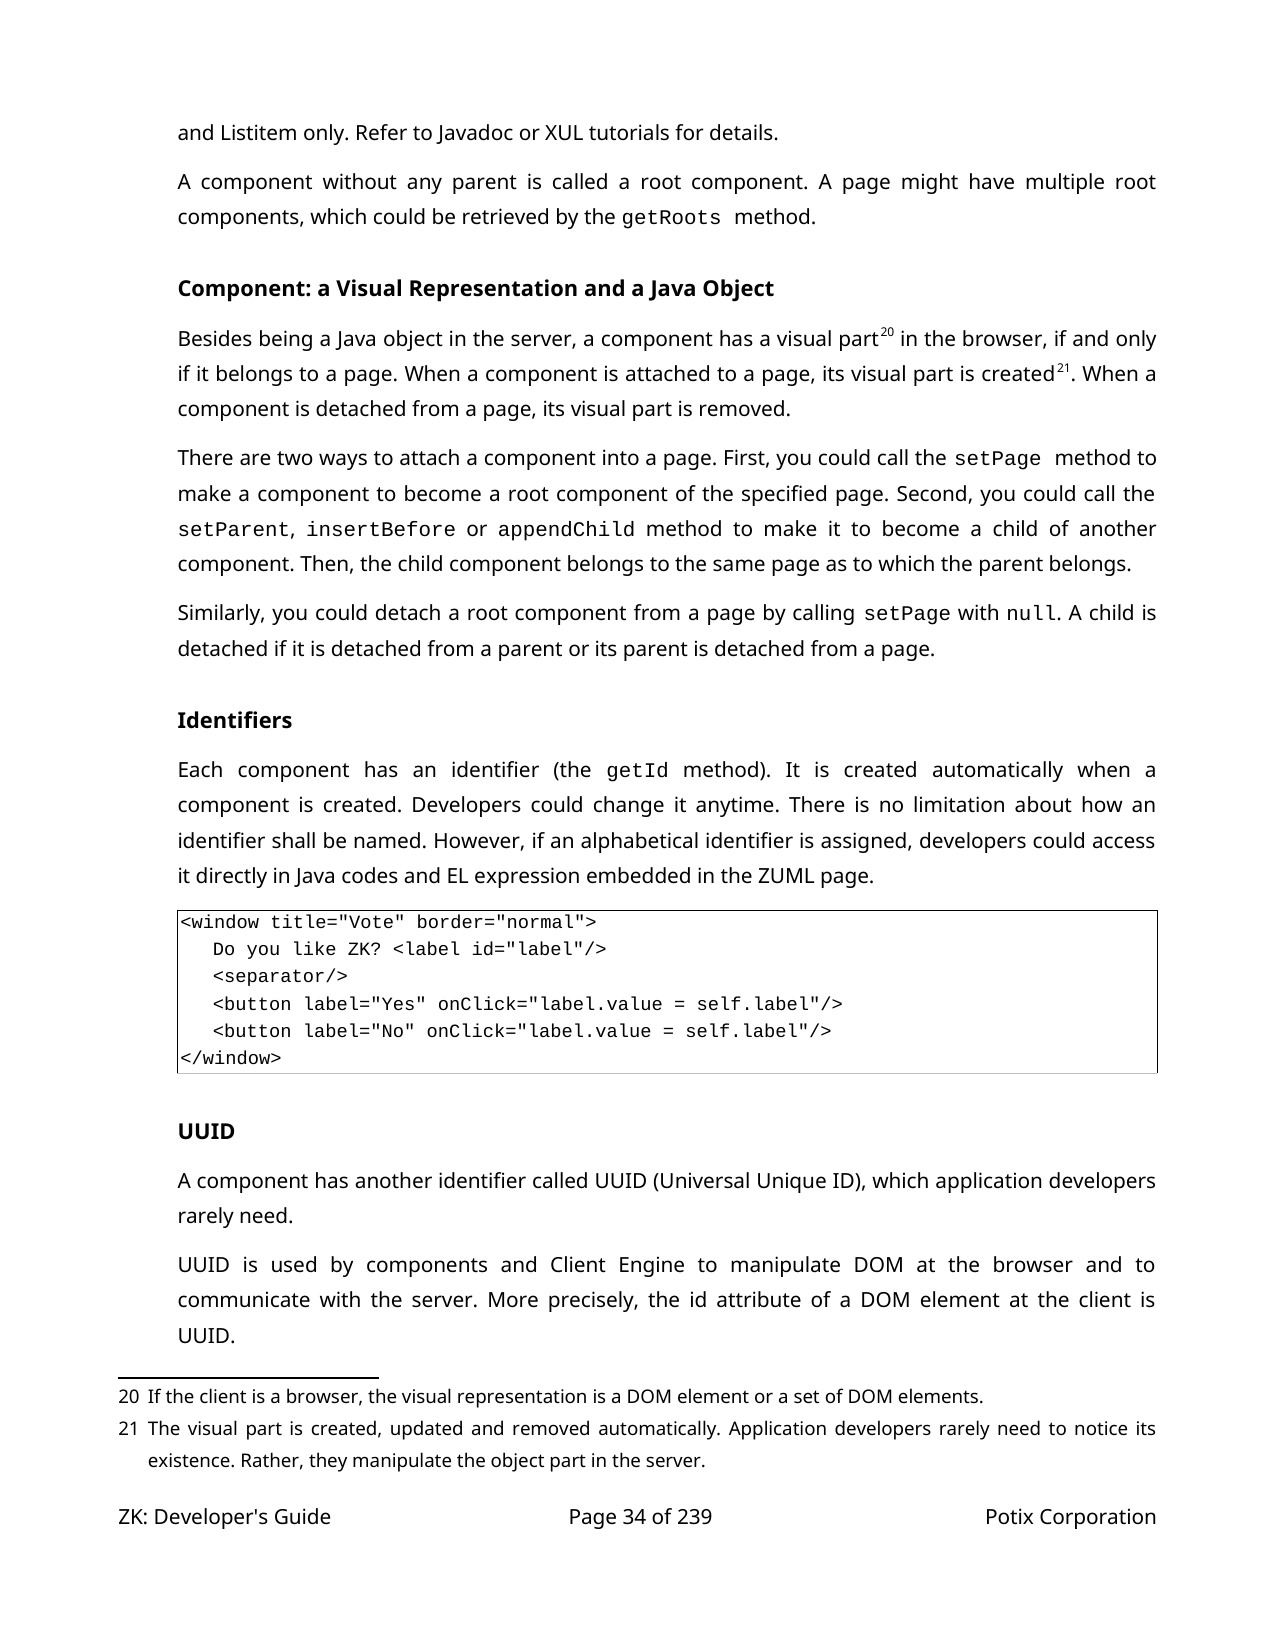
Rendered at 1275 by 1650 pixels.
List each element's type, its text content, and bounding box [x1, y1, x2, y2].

text Do you like ZK? <label id="label"/> [178, 937, 1157, 961]
text Besides being a Java object in the server, a component has a visual part in the browser, if and only if it belongs to a page. When a component is attached to a page, its visual part is created. When a component is detached from a page, its visual part is removed. [177, 324, 1157, 422]
text Similarly, you could detach a root component from a page by calling setPage with null. A child is detached if it is detached from a parent or its parent is detached from a page. [177, 598, 1157, 662]
text If the client is a browser, the visual representation is a DOM element or a set of DOM elements. [118, 1384, 1157, 1409]
text and Listitem only. Refer to Javadoc or XUL tutorials for details. [177, 118, 1157, 146]
text <separator/> [178, 964, 1157, 988]
text The visual part is created, updated and removed automatically. Application developers rarely need to notice its existence. Rather, they manipulate the object part in the server. [118, 1416, 1157, 1473]
text A component has another identifier called UUID (Universal Unique ID), which application developers rarely need. [177, 1166, 1157, 1230]
text A component without any parent is called a root component. A page might have multiple root components, which could be retrieved by the getRoots method. [177, 167, 1157, 231]
subtitle UUID [177, 1116, 1157, 1146]
subtitle Component: a Visual Representation and a Java Object [177, 273, 1157, 303]
text <button label="No" onClick="label.value = self.label"/> [178, 1019, 1157, 1043]
text There are two ways to attach a component into a page. First, you could call the setPage method to make a component to become a root component of the specified page. Second, you could call the setParent, insertBefore or appendChild method to make it to become a child of another component. Then, the child component belongs to the same page as to which the parent belongs. [177, 443, 1157, 578]
text UUID is used by components and Client Engine to manipulate DOM at the browser and to communicate with the server. More precisely, the id attribute of a DOM element at the client is UUID. [177, 1250, 1157, 1349]
text <window title="Vote" border="normal"> [178, 911, 1157, 934]
text Each component has an identifier (the getId method). It is created automatically when a component is created. Developers could change it anytime. There is no limitation about how an identifier shall be named. However, if an alphabetical identifier is assigned, developers could access it directly in Java codes and EL expression embedded in the ZUML page. [177, 755, 1157, 889]
text </window> [178, 1046, 1157, 1073]
text <button label="Yes" onClick="label.value = self.label"/> [178, 991, 1157, 1016]
subtitle Identifiers [177, 704, 1157, 734]
